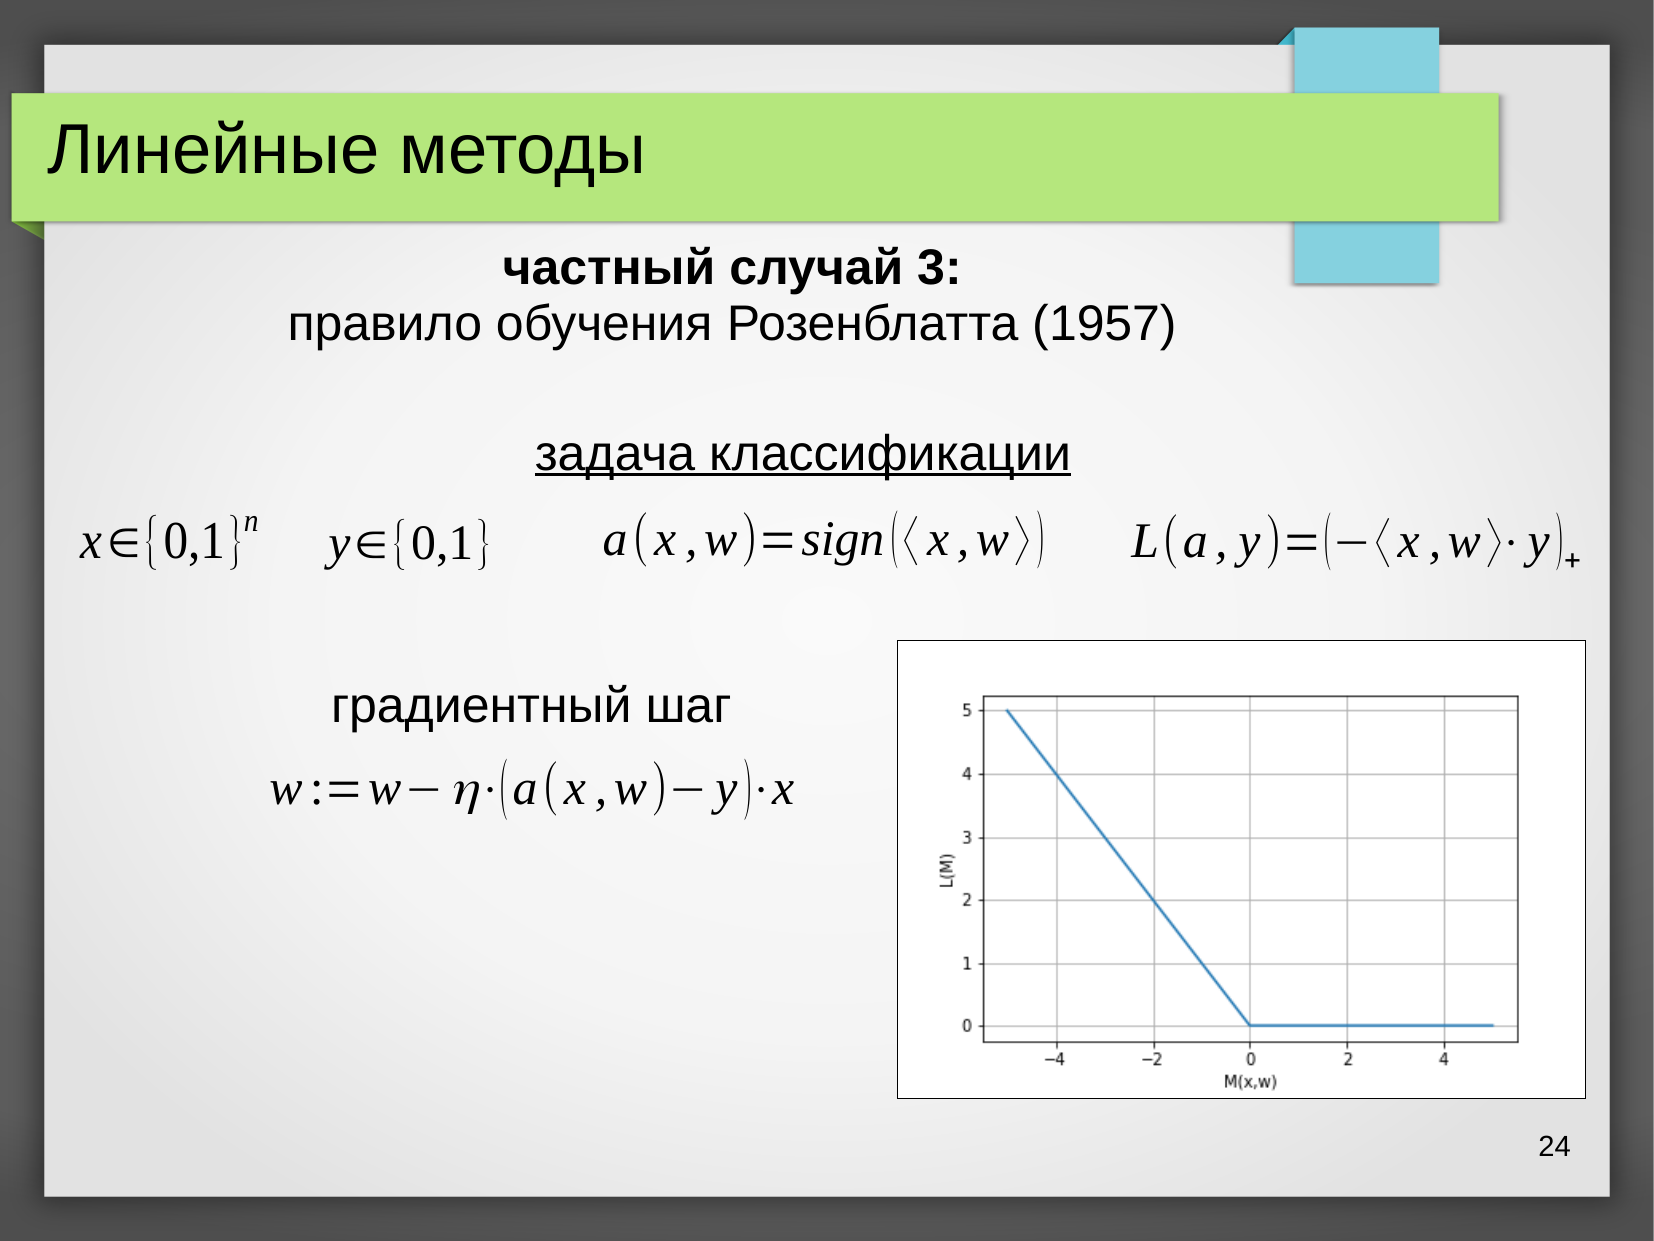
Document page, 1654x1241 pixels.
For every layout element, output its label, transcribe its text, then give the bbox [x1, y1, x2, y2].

text_box частный случай 3: правило обучения Розенблатта (1957) [283, 224, 1182, 367]
chart [596, 507, 1052, 572]
chart [262, 755, 804, 824]
chart [70, 510, 266, 576]
text_box задача классификации [531, 425, 1075, 482]
picture [0, 0, 1654, 1241]
text_box градиентный шаг [283, 673, 780, 738]
title Линейные методы [47, 109, 1501, 189]
chart [318, 517, 502, 576]
chart [1122, 509, 1590, 576]
